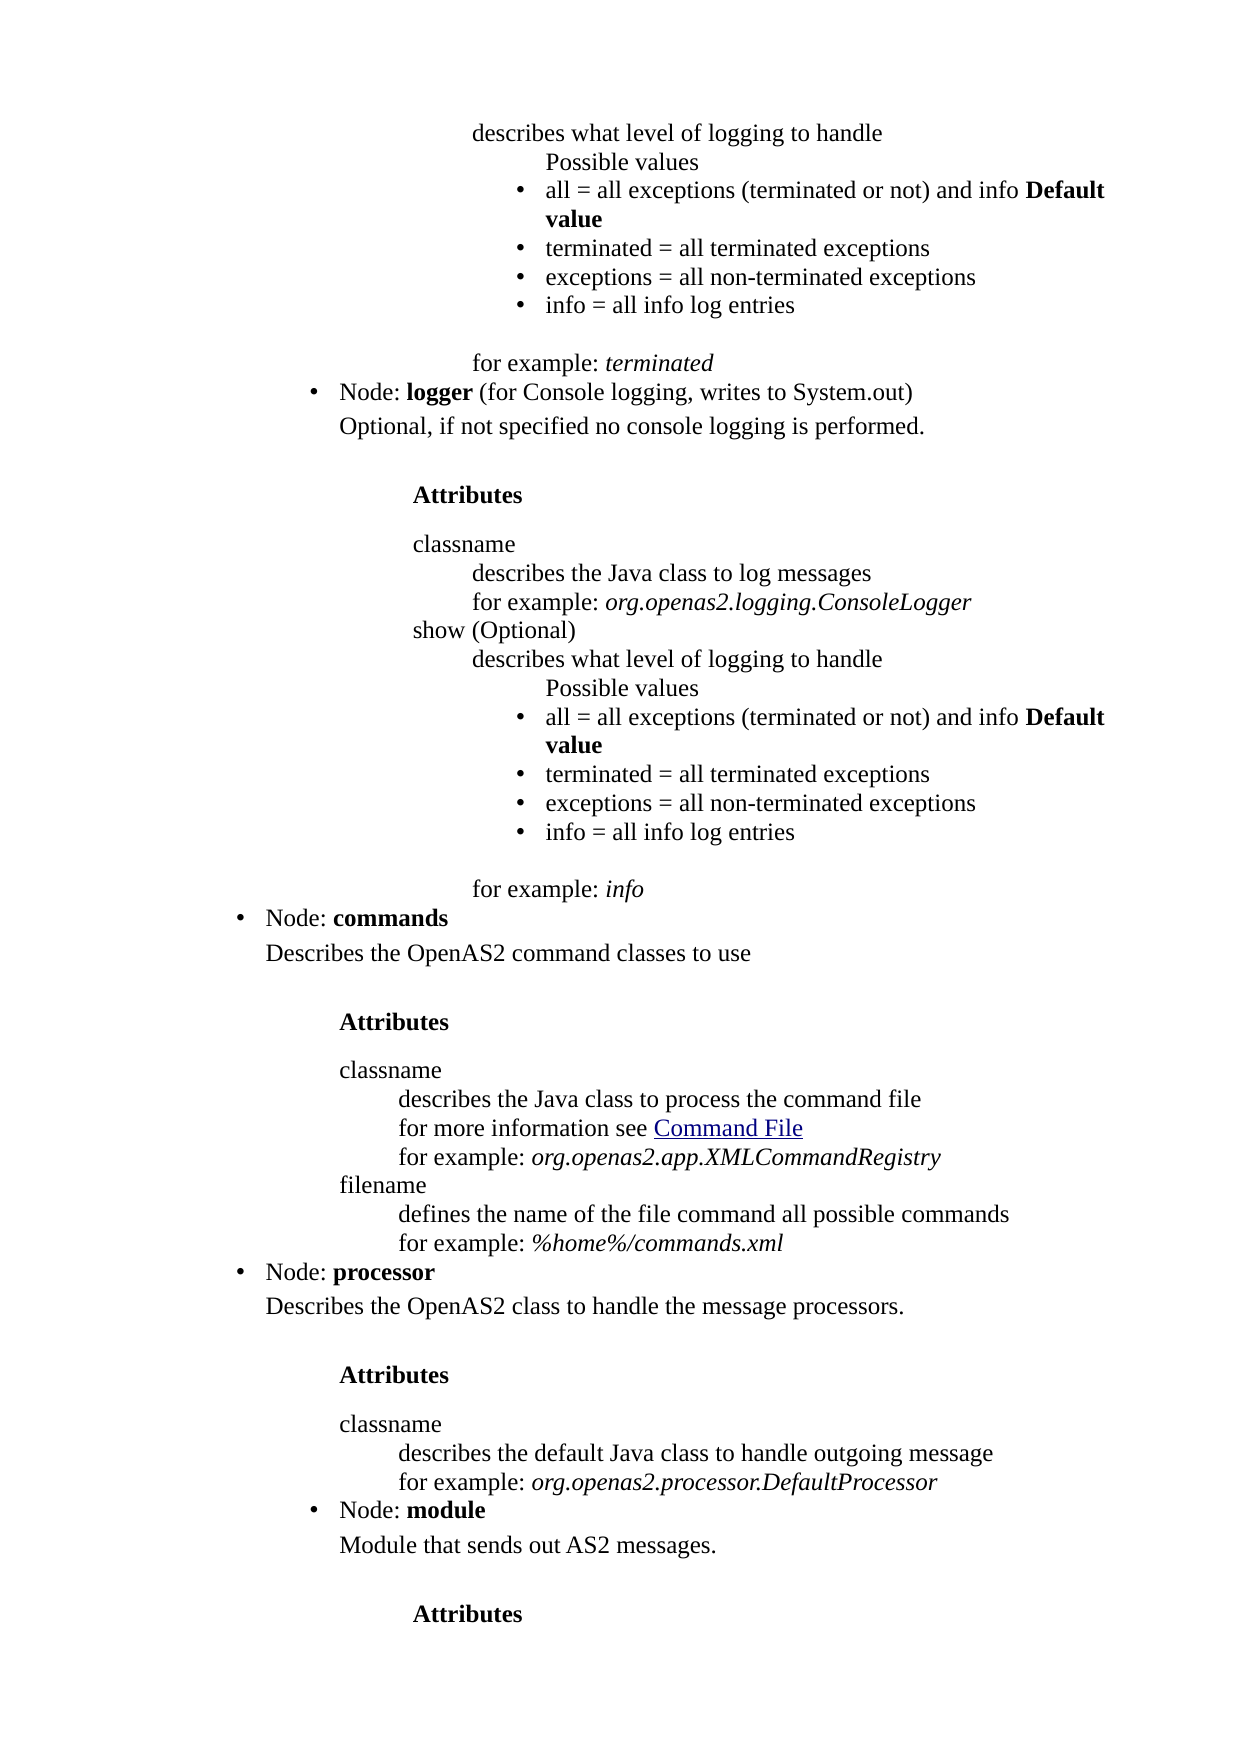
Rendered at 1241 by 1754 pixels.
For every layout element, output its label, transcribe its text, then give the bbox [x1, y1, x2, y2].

list for example: info [442, 846, 1122, 903]
list info = all info log entries [516, 817, 1122, 846]
list Node: module Module that sends out AS2 messages. [309, 1496, 1122, 1559]
list exceptions = all non-terminated exceptions [516, 262, 1122, 291]
list terminated = all terminated exceptions [516, 233, 1122, 262]
list describes the Java class to log messages for example: org.openas2.logging.ConsoleLogger [442, 558, 1122, 616]
list Node: commands Describes the OpenAS2 command classes to use [236, 903, 1122, 966]
list all = all exceptions (terminated or not) and info Default value [516, 702, 1122, 759]
subtitle show (Optional) [383, 616, 1122, 644]
list for example: terminated [442, 319, 1122, 377]
list Attributes [309, 1326, 1122, 1389]
list describes the Java class to process the command file for more information see Command File for example: org.openas2.app.XMLCommandRegistry [369, 1084, 1122, 1171]
list exceptions = all non-terminated exceptions [516, 788, 1122, 817]
list describes the default Java class to handle outgoing message for example: org.openas2.processor.DefaultProcessor [369, 1438, 1122, 1496]
list Possible values [516, 673, 1122, 702]
list describes what level of logging to handle [442, 644, 1122, 673]
list Possible values [516, 147, 1122, 176]
list Node: logger (for Console logging, writes to System.out) Optional, if not specified no console logging is performed. [309, 377, 1122, 440]
list defines the name of the file command all possible commands for example: %home%/commands.xml [369, 1199, 1122, 1257]
subtitle classname [383, 529, 1122, 558]
list info = all info log entries [516, 291, 1122, 319]
list describes what level of logging to handle [442, 118, 1122, 147]
subtitle classname [309, 1056, 1122, 1084]
list all = all exceptions (terminated or not) and info Default value [516, 176, 1122, 233]
list Attributes [383, 446, 1122, 509]
subtitle classname [309, 1409, 1122, 1438]
list terminated = all terminated exceptions [516, 759, 1122, 788]
subtitle filename [309, 1171, 1122, 1199]
list Attributes [309, 972, 1122, 1035]
list Node: processor Describes the OpenAS2 class to handle the message processors. [236, 1257, 1122, 1320]
list Attributes [383, 1564, 1122, 1628]
